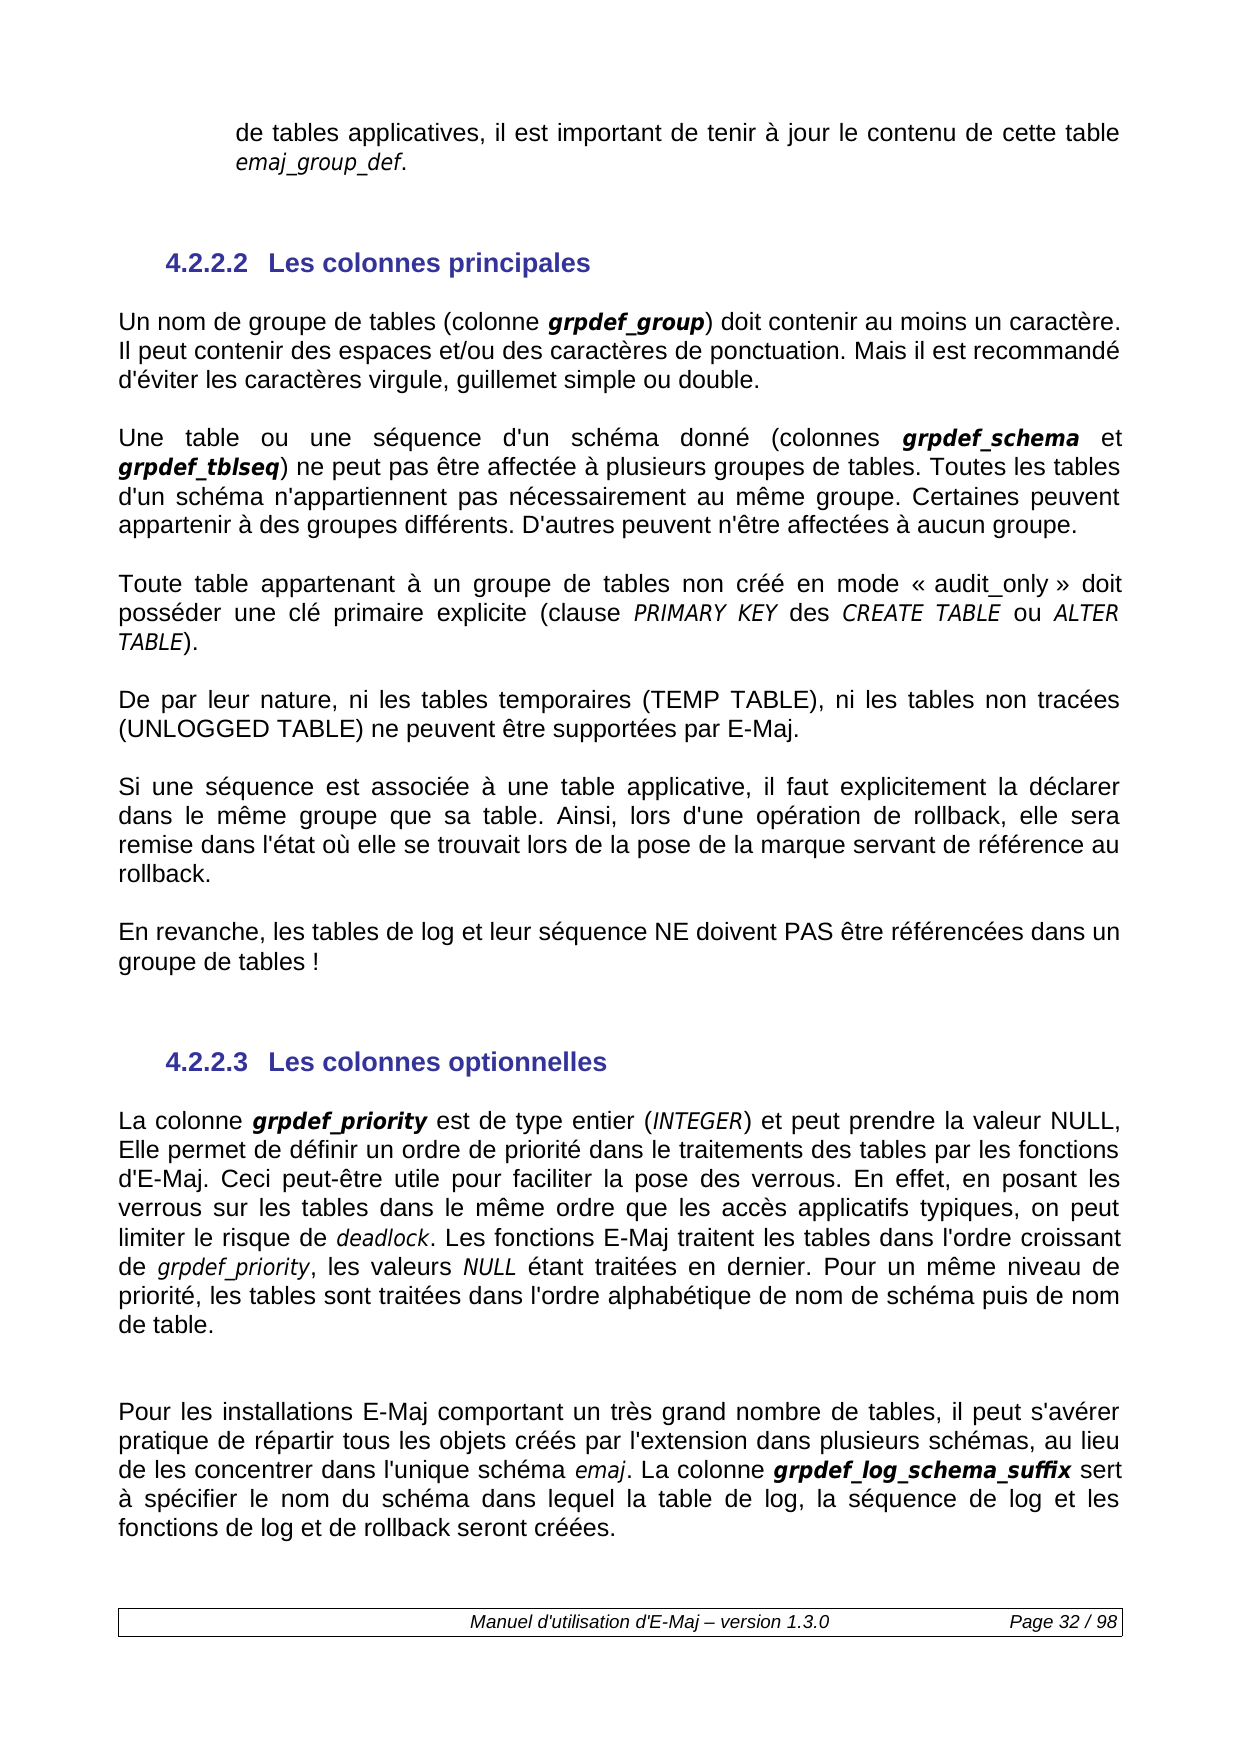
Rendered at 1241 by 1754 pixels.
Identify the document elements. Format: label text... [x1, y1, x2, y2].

text En revanche, les tables de log et leur séquence NE doivent PAS être référencées dans un groupe de tables ! [118, 917, 1122, 975]
text Un nom de groupe de tables (colonne grpdef_group) doit contenir au moins un caractère. Il peut contenir des espaces et/ou des caractères de ponctuation. Mais il est recommandé d'éviter les caractères virgule, guillemet simple ou double. [118, 307, 1122, 394]
text La colonne grpdef_priority est de type entier (INTEGER) et peut prendre la valeur NULL, Elle permet de définir un ordre de priorité dans le traitements des tables par les fonctions d'E-Maj. Ceci peut-être utile pour faciliter la pose des verrous. En effet, en posant les verrous sur les tables dans le même ordre que les accès applicatifs typiques, on peut limiter le risque de deadlock. Les fonctions E-Maj traitent les tables dans l'ordre croissant de grpdef_priority, les valeurs NULL étant traitées en dernier. Pour un même niveau de priorité, les tables sont traitées dans l'ordre alphabétique de nom de schéma puis de nom de table. [118, 1106, 1122, 1339]
text Toute table appartenant à un groupe de tables non créé en mode « audit_only » doit posséder une clé primaire explicite (clause PRIMARY KEY des CREATE TABLE ou ALTER TABLE). [118, 568, 1122, 656]
text Une table ou une séquence d'un schéma donné (colonnes grpdef_schema et grpdef_tblseq) ne peut pas être affectée à plusieurs groupes de tables. Toutes les tables d'un schéma n'appartiennent pas nécessairement au même groupe. Certaines peuvent appartenir à des groupes différents. D'autres peuvent n'être affectées à aucun groupe. [118, 423, 1122, 539]
subtitle Les colonnes principales [165, 247, 1122, 278]
text Pour les installations E-Maj comportant un très grand nombre de tables, il peut s'avérer pratique de répartir tous les objets créés par l'extension dans plusieurs schémas, au lieu de les concentrer dans l'unique schéma emaj. La colonne grpdef_log_schema_suffix sert à spécifier le nom du schéma dans lequel la table de log, la séquence de log et les fonctions de log et de rollback seront créées. [118, 1397, 1122, 1542]
text de tables applicatives, il est important de tenir à jour le contenu de cette table emaj_group_def. [235, 118, 1122, 176]
subtitle Les colonnes optionnelles [165, 1046, 1122, 1077]
text Si une séquence est associée à une table applicative, il faut explicitement la déclarer dans le même groupe que sa table. Ainsi, lors d'une opération de rollback, elle sera remise dans l'état où elle se trouvait lors de la pose de la marque servant de référence au rollback. [118, 772, 1122, 888]
text De par leur nature, ni les tables temporaires (TEMP TABLE), ni les tables non tracées (UNLOGGED TABLE) ne peuvent être supportées par E-Maj. [118, 685, 1122, 743]
